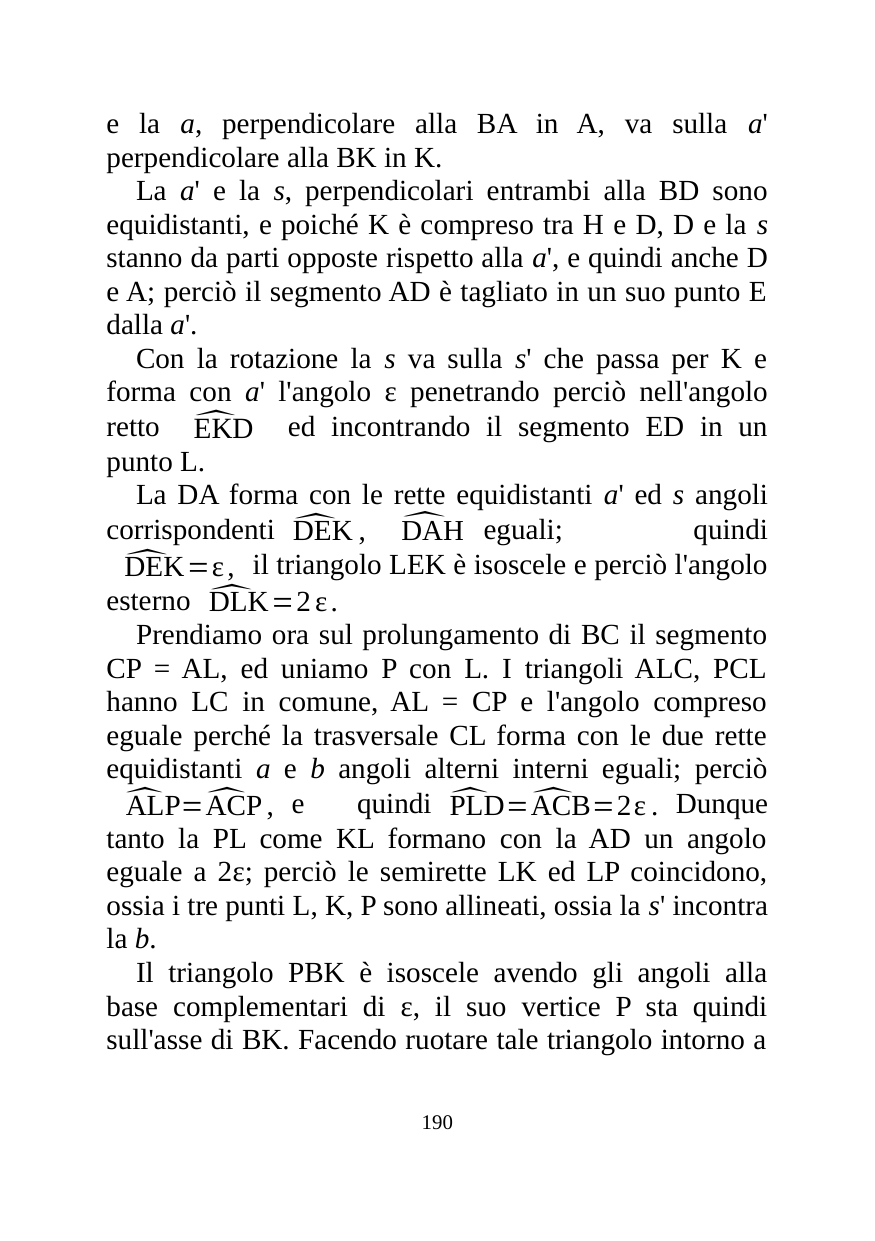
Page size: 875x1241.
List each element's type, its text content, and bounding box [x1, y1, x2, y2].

text Prendiamo ora sul prolungamento di BC il segmento CP = AL, ed uniamo P con L. I triangoli ALC, PCL hanno LC in comune, AL = CP e l'angolo compreso eguale perché la trasversale CL forma con le due rette equidistanti a e b angoli alterni interni eguali; perciòe quindiDunque tanto la PL come KL formano con la AD un angolo eguale a 2ε; perciò le semirette LK ed LP coincidono, ossia i tre punti L, K, P sono allineati, ossia la s' incontra la b. [106, 617, 768, 955]
text e la a, perpendicolare alla BA in A, va sulla a' perpendicolare alla BK in K. [106, 106, 768, 173]
text Il triangolo PBK è isoscele avendo gli angoli alla base complementari di ε, il suo vertice P sta quindi sull'asse di BK. Facendo ruotare tale triangolo intorno a [106, 955, 768, 1056]
text La DA forma con le rette equidistanti a' ed s angoli corrispondentieguali; quindiil triangolo LEK è isoscele e perciò l'angolo esterno [106, 477, 768, 617]
text La a' e la s, perpendicolari entrambi alla BD sono equidistanti, e poiché K è compreso tra H e D, D e la s stanno da parti opposte rispetto alla a', e quindi anche D e A; perciò il segmento AD è tagliato in un suo punto E dalla a'. [106, 173, 768, 341]
text Con la rotazione la s va sulla s' che passa per K e forma con a' l'angolo ε penetrando perciò nell'angolo retto ed incontrando il segmento ED in un punto L. [106, 341, 768, 477]
